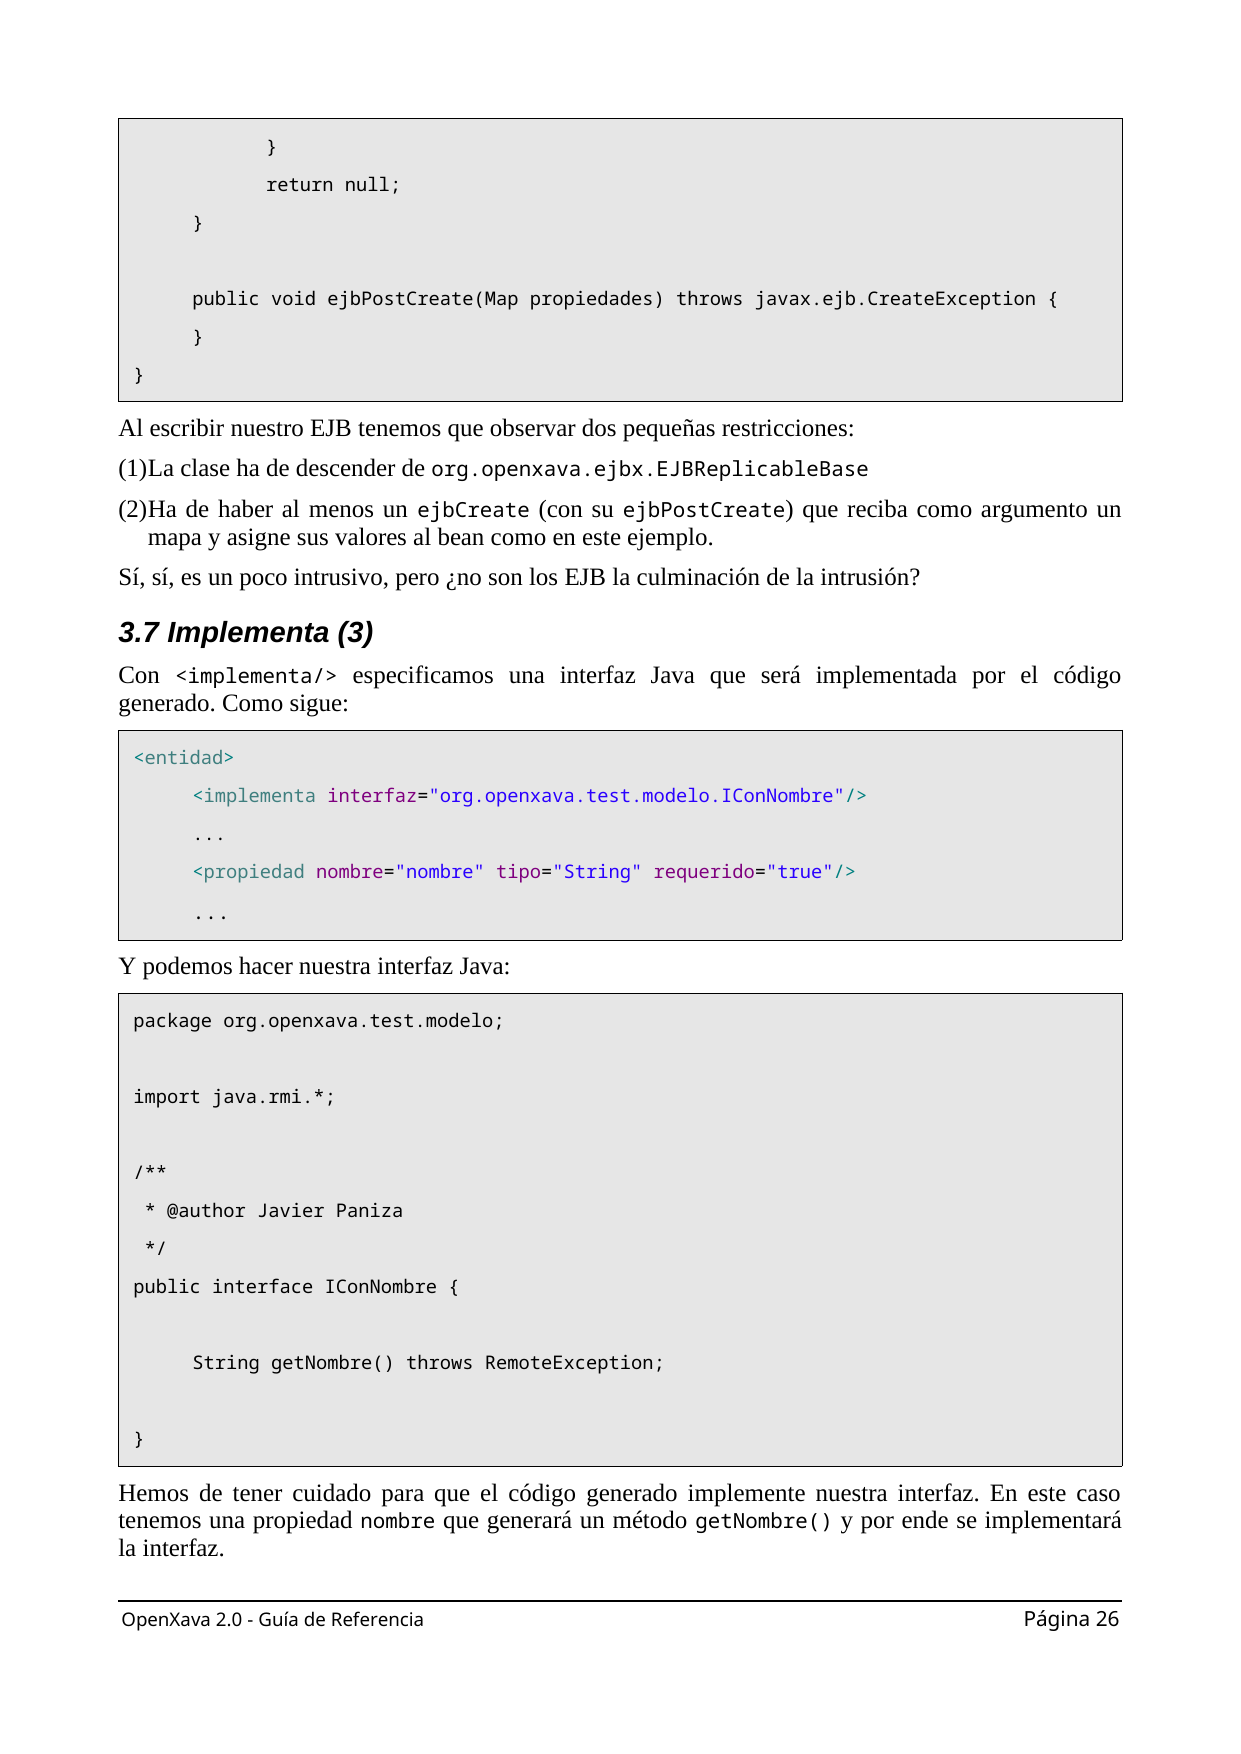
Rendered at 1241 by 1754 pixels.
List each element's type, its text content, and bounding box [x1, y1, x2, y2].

list La clase ha de descender de org.openxava.ejbx.EJBReplicableBase [118, 454, 1122, 482]
text import java.rmi.*; [119, 1069, 1122, 1107]
text public void ejbPostCreate(Map propiedades) throws javax.ejb.CreateException { [119, 270, 1122, 308]
text Hemos de tener cuidado para que el código generado implemente nuestra interfaz. En este caso tenemos una propiedad nombre que generará un método getNombre() y por ende se implementará la interfaz. [118, 1479, 1122, 1562]
subtitle Implementa (3) [118, 616, 1122, 649]
text Con <implementa/> especificamos una interfaz Java que será implementada por el código generado. Como sigue: [118, 661, 1122, 717]
text } [119, 119, 1122, 156]
text Y podemos hacer nuestra interfaz Java: [118, 952, 1122, 980]
text } [119, 1411, 1122, 1466]
text public interface IConNombre { [119, 1259, 1122, 1297]
text <propiedad nombre="nombre" tipo="String" requerido="true"/> [119, 844, 1122, 882]
text */ [119, 1221, 1122, 1259]
text * @author Javier Paniza [119, 1183, 1122, 1221]
text } [119, 346, 1122, 401]
text <entidad> [119, 731, 1122, 768]
text String getNombre() throws RemoteException; [119, 1335, 1122, 1373]
text <implementa interfaz="org.openxava.test.modelo.IConNombre"/> [119, 768, 1122, 806]
text Sí, sí, es un poco intrusivo, pero ¿no son los EJB la culminación de la intrusión? [118, 563, 1122, 591]
text /** [119, 1145, 1122, 1183]
text ... [119, 882, 1122, 940]
text ... [119, 806, 1122, 844]
list Ha de haber al menos un ejbCreate (con su ejbPostCreate) que reciba como argumento un mapa y asigne sus valores al bean como en este ejemplo. [118, 495, 1122, 551]
text } [119, 308, 1122, 346]
text return null; [119, 156, 1122, 194]
text } [119, 194, 1122, 232]
text Al escribir nuestro EJB tenemos que observar dos pequeñas restricciones: [118, 414, 1122, 442]
text package org.openxava.test.modelo; [119, 994, 1122, 1031]
